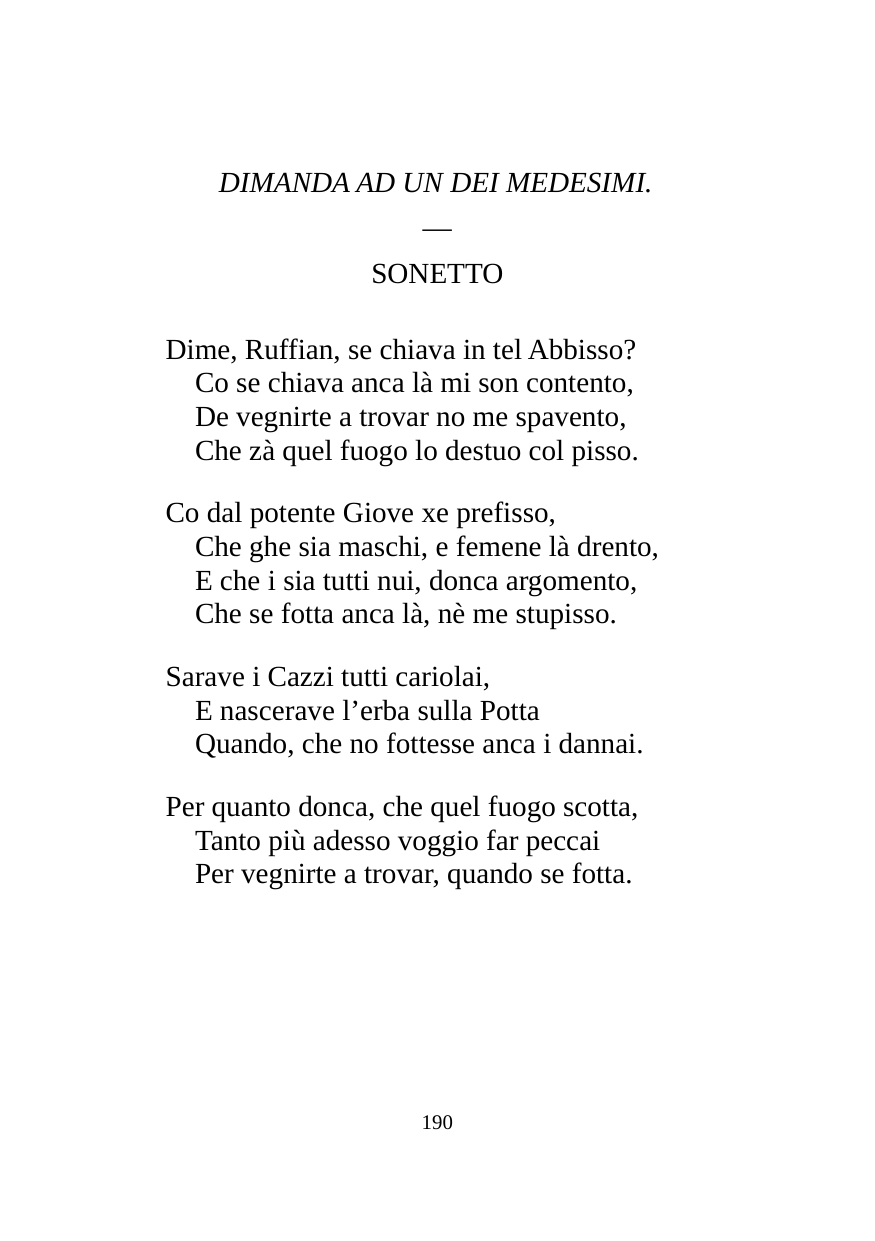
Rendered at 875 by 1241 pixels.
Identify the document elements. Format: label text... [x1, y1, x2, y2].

text SONETTO [106, 257, 768, 290]
text Sarave i Cazzi tutti cariolai, E nascerave l’erba sulla Potta Quando, che no fottesse anca i dannai. [165, 659, 768, 760]
text Dime, Ruffian, se chiava in tel Abbisso? Co se chiava anca là mi son contento, De vegnirte a trovar no me spavento, Che zà quel fuogo lo destuo col pisso. [165, 332, 768, 466]
text Per quanto donca, che quel fuogo scotta, Tanto più adesso voggio far peccai Per vegnirte a trovar, quando se fotta. [165, 789, 768, 890]
text — [106, 211, 768, 244]
text Co dal potente Giove xe prefisso, Che ghe sia maschi, e femene là drento, E che i sia tutti nui, donca argomento, Che se fotta anca là, nè me stupisso. [165, 496, 768, 630]
subtitle DIMANDA AD UN DEI MEDESIMI. [106, 165, 768, 199]
